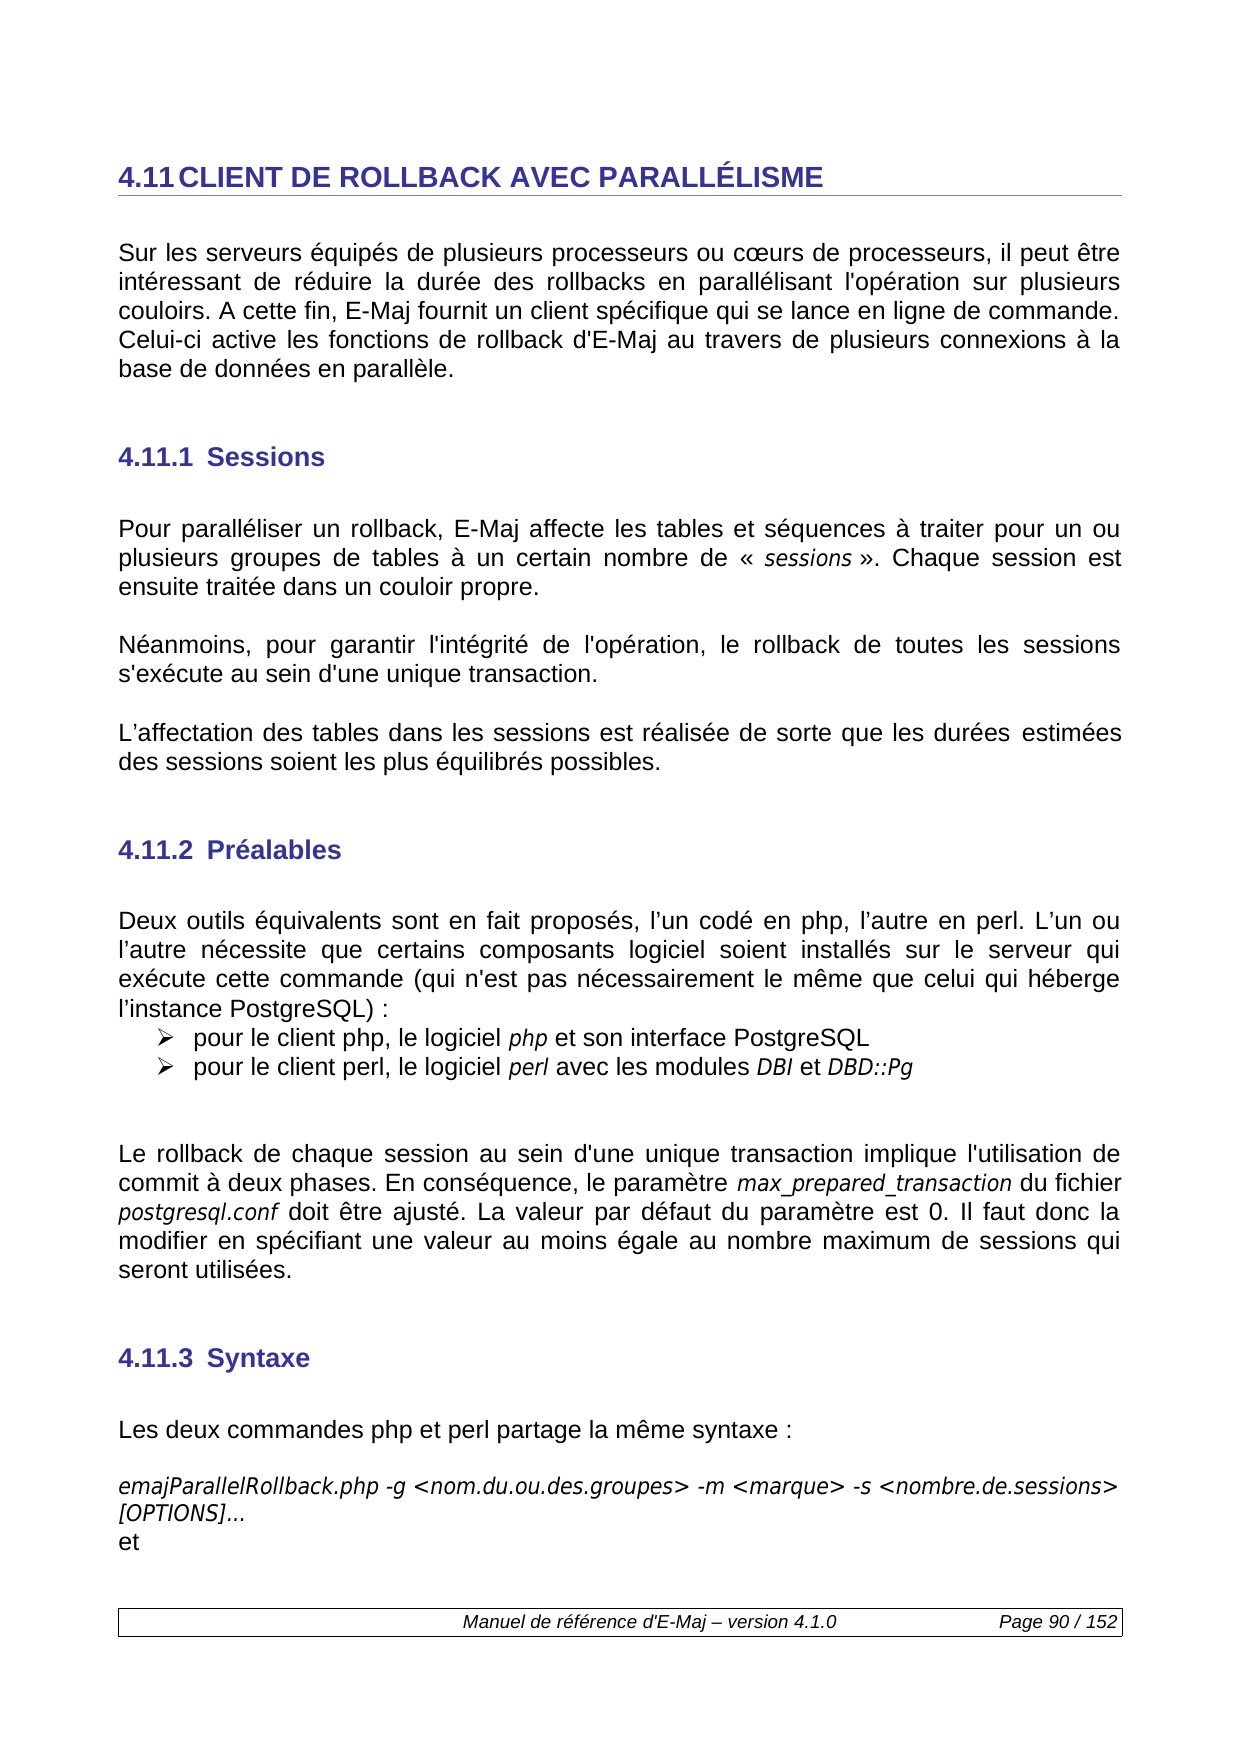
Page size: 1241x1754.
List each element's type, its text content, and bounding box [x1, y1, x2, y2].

text Les deux commandes php et perl partage la même syntaxe : [118, 1415, 1122, 1444]
text Sur les serveurs équipés de plusieurs processeurs ou cœurs de processeurs, il peut être intéressant de réduire la durée des rollbacks en parallélisant l'opération sur plusieurs couloirs. A cette fin, E-Maj fournit un client spécifique qui se lance en ligne de commande. Celui-ci active les fonctions de rollback d'E-Maj au travers de plusieurs connexions à la base de données en parallèle. [118, 238, 1122, 383]
text Le rollback de chaque session au sein d'une unique transaction implique l'utilisation de commit à deux phases. En conséquence, le paramètre max_prepared_transaction du fichier postgresql.conf doit être ajusté. La valeur par défaut du paramètre est 0. Il faut donc la modifier en spécifiant une valeur au moins égale au nombre maximum de sessions qui seront utilisées. [118, 1139, 1122, 1284]
text Pour paralléliser un rollback, E-Maj affecte les tables et séquences à traiter pour un ou plusieurs groupes de tables à un certain nombre de « sessions ». Chaque session est ensuite traitée dans un couloir propre. [118, 514, 1122, 601]
text Deux outils équivalents sont en fait proposés, l’un codé en php, l’autre en perl. L’un ou l’autre nécessite que certains composants logiciel soient installés sur le serveur qui exécute cette commande (qui n'est pas nécessairement le même que celui qui héberge l’instance PostgreSQL) : [118, 906, 1122, 1022]
list pour le client php, le logiciel php et son interface PostgreSQL [156, 1022, 1122, 1052]
subtitle Sessions [118, 441, 1122, 472]
subtitle Client de rollback avec parallélisme [118, 160, 1122, 195]
text L’affectation des tables dans les sessions est réalisée de sorte que les durées estimées des sessions soient les plus équilibrés possibles. [118, 717, 1122, 776]
subtitle Préalables [118, 834, 1122, 865]
text Néanmoins, pour garantir l'intégrité de l'opération, le rollback de toutes les sessions s'exécute au sein d'une unique transaction. [118, 630, 1122, 688]
text emajParallelRollback.php -g <nom.du.ou.des.groupes> -m <marque> -s <nombre.de.sessions> [OPTIONS]... [118, 1473, 1122, 1527]
text et [118, 1527, 1122, 1556]
list pour le client perl, le logiciel perl avec les modules DBI et DBD::Pg [156, 1052, 1122, 1081]
subtitle Syntaxe [118, 1342, 1122, 1373]
